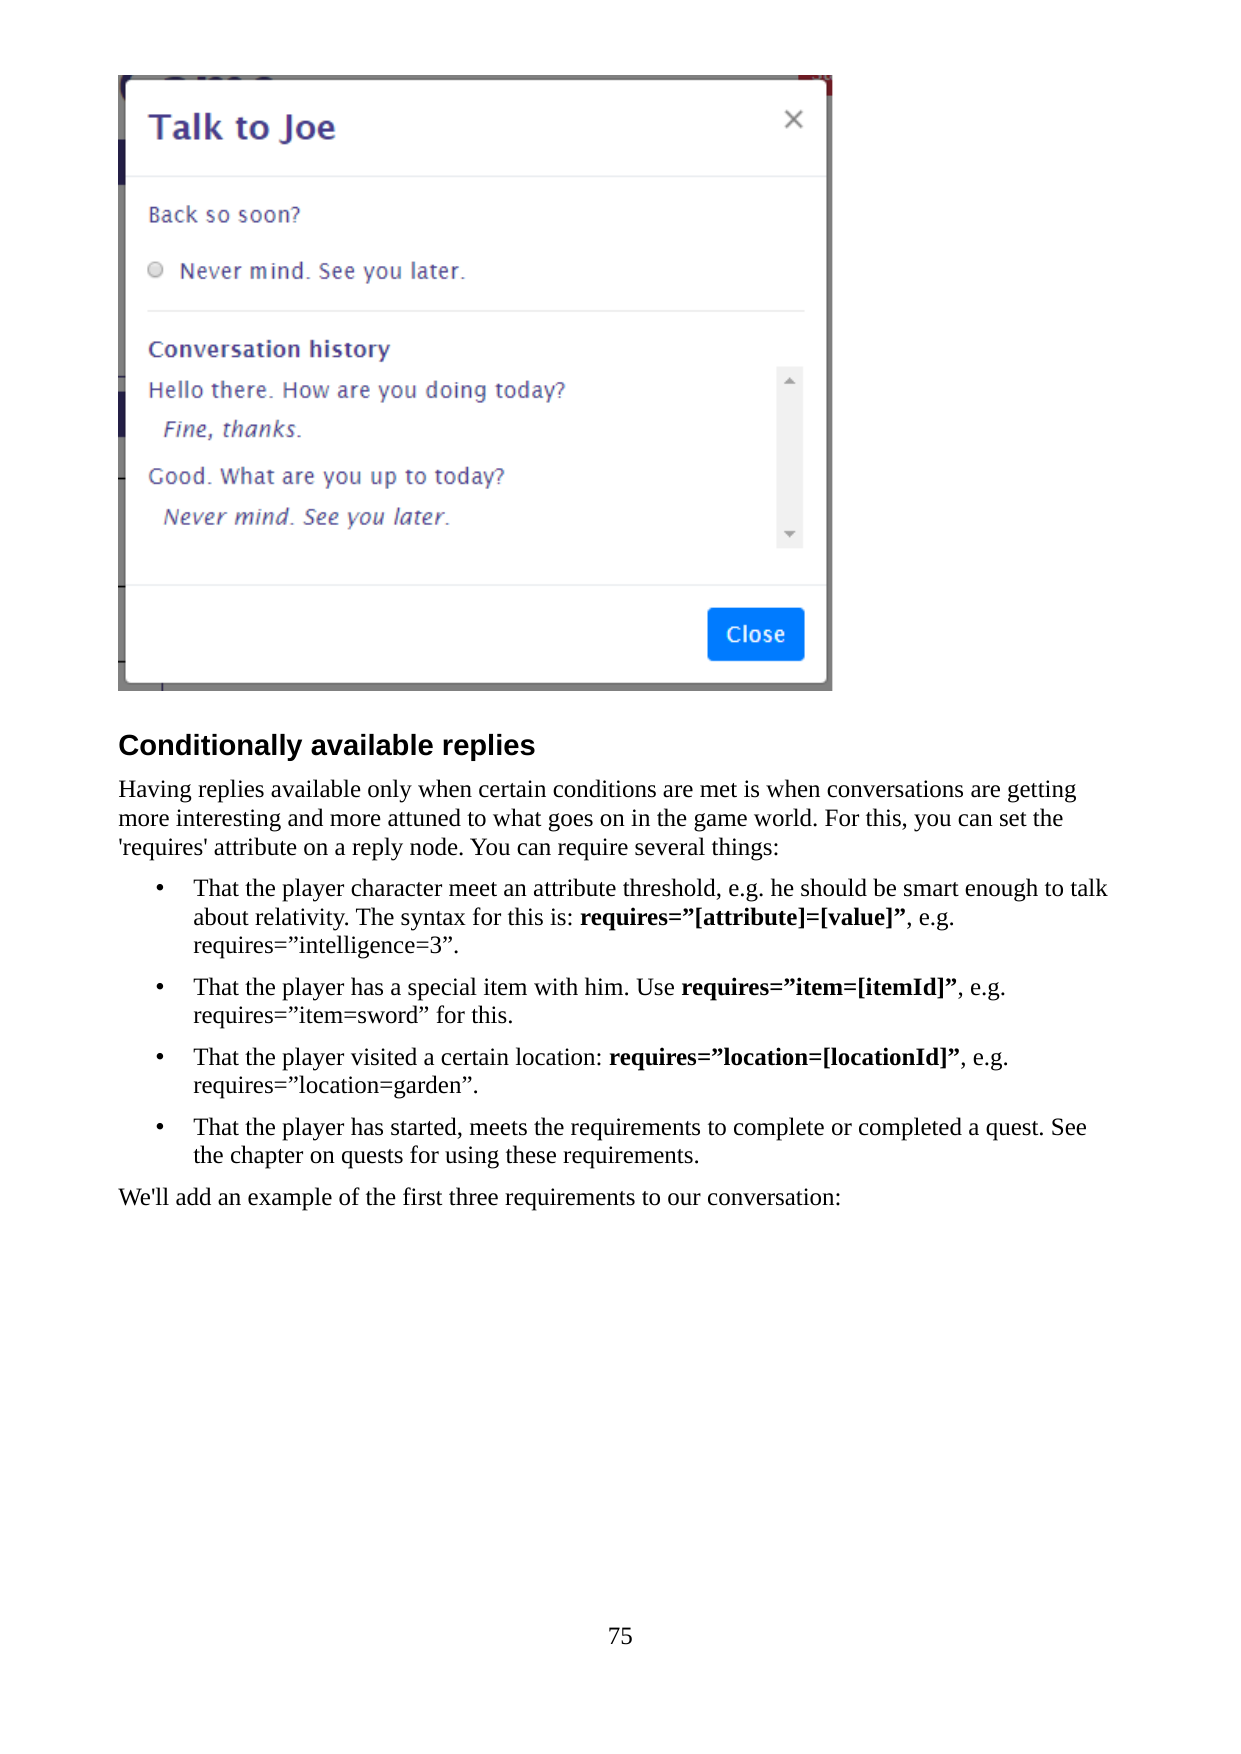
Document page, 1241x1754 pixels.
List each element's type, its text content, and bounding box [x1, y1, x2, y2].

list That the player has started, meets the requirements to complete or completed a quest. See the chapter on quests for using these requirements. [156, 1112, 1122, 1169]
text We'll add an example of the first three requirements to our conversation: [118, 1182, 1122, 1211]
list That the player character meet an attribute threshold, e.g. he should be smart enough to talk about relativity. The syntax for this is: requires=”[attribute]=[value]”, e.g. requires=”intelligence=3”. [156, 873, 1122, 959]
text Having replies available only when certain conditions are met is when conversations are getting more interesting and more attuned to what goes on in the game world. For this, you can set the 'requires' attribute on a reply node. You can require several things: [118, 774, 1122, 861]
list That the player has a special item with him. Use requires=”item=[itemId]”, e.g. requires=”item=sword” for this. [156, 972, 1122, 1029]
list That the player visited a certain location: requires=”location=[locationId]”, e.g. requires=”location=garden”. [156, 1042, 1122, 1099]
subtitle Conditionally available replies [118, 728, 1122, 762]
